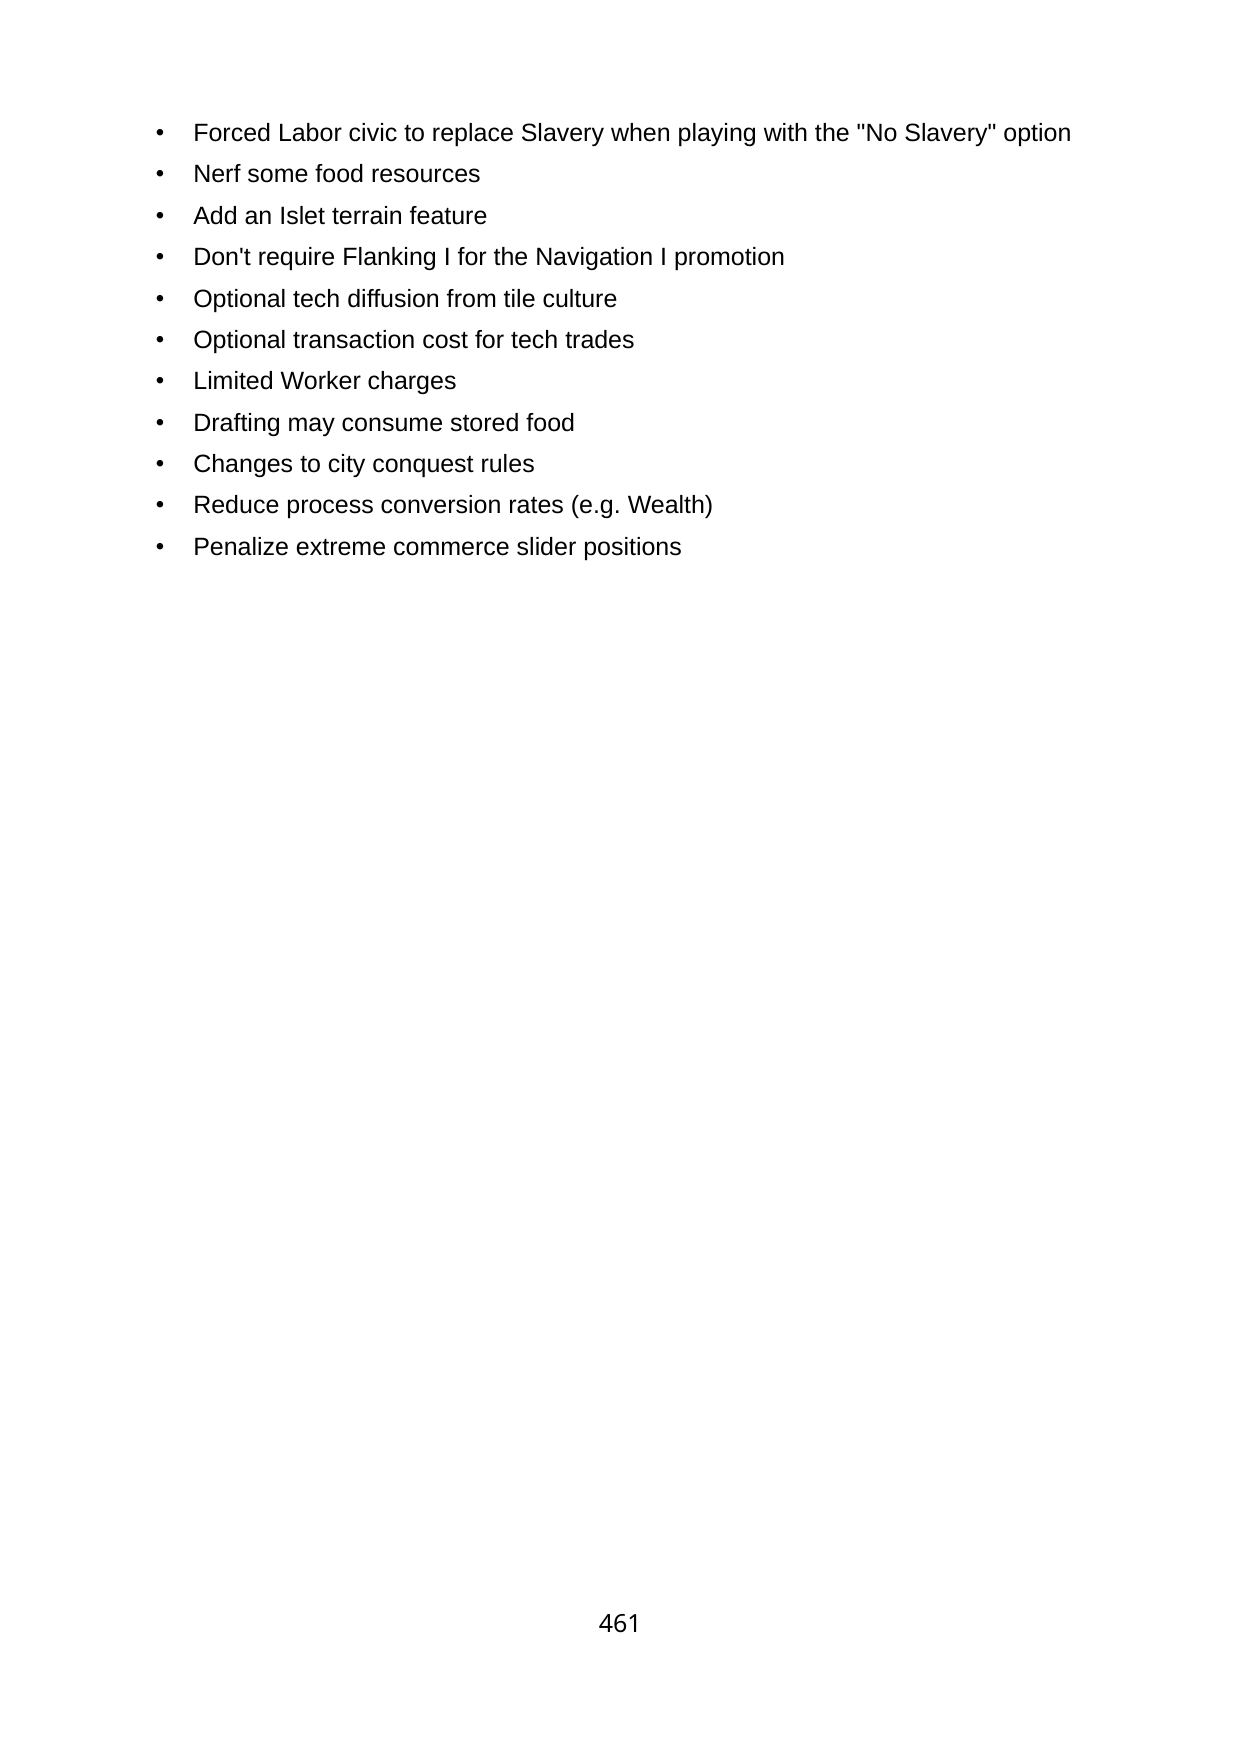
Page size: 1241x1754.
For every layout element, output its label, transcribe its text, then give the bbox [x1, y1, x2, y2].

list Optional tech diffusion from tile culture [156, 283, 1122, 312]
list Reduce process conversion rates (e.g. Wealth) [156, 490, 1122, 519]
list Limited Worker charges [156, 366, 1122, 395]
list Don't require Flanking I for the Navigation I promotion [156, 242, 1122, 271]
list Drafting may consume stored food [156, 408, 1122, 436]
list Optional transaction cost for tech trades [156, 325, 1122, 354]
list Add an Islet terrain feature [156, 201, 1122, 230]
list Penalize extreme commerce slider positions [156, 532, 1122, 561]
list Nerf some food resources [156, 159, 1122, 188]
list Forced Labor civic to replace Slavery when playing with the "No Slavery" option [156, 118, 1122, 147]
list Changes to city conquest rules [156, 449, 1122, 478]
